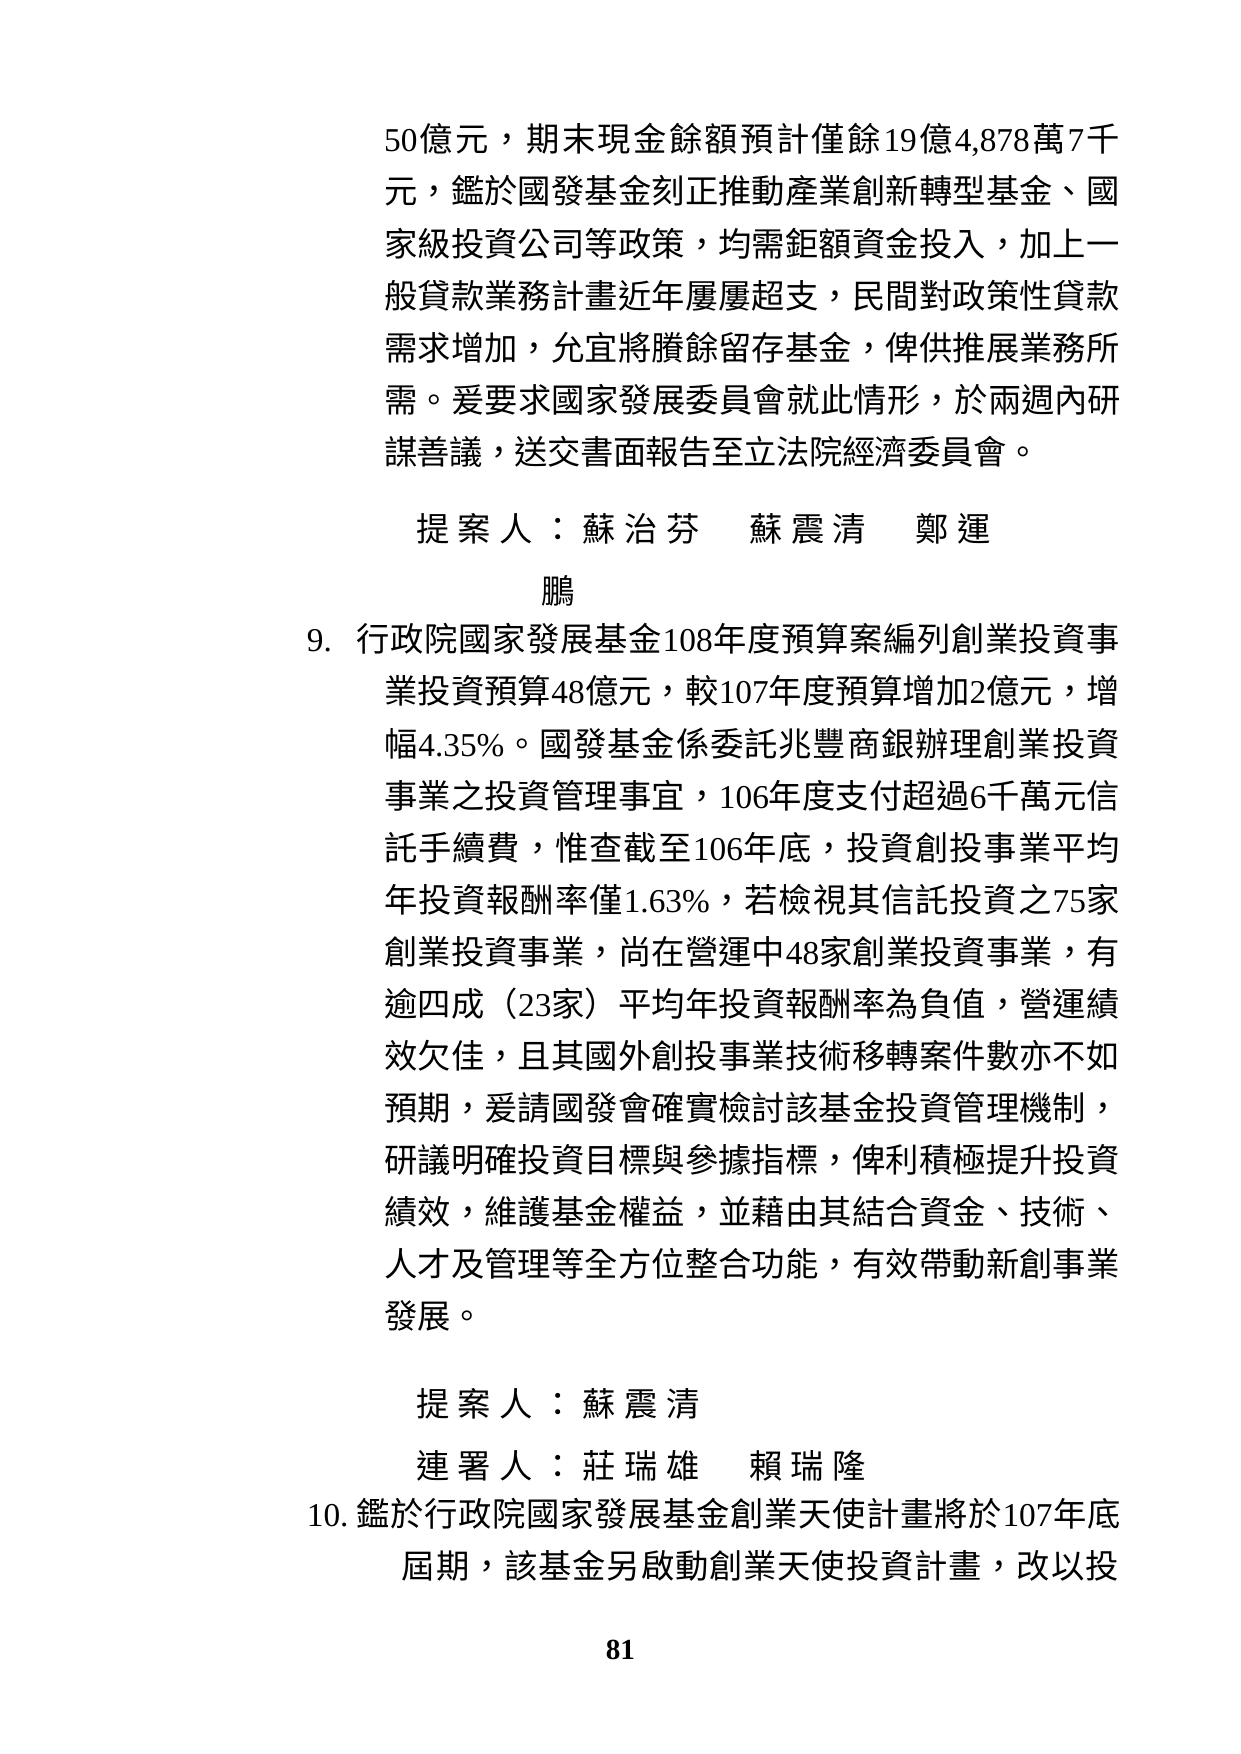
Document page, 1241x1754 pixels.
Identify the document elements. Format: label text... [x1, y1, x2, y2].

list 鑑於行政院國家發展基金創業天使計畫將於107年底屆期，該基金另啟動創業天使投資計畫，改以投 [307, 1485, 1120, 1589]
list 50億元，期末現金餘額預計僅餘19億4,878萬7千元，鑑於國發基金刻正推動產業創新轉型基金、國家級投資公司等政策，均需鉅額資金投入，加上一般貸款業務計畫近年屢屢超支，民間對政策性貸款需求增加，允宜將賸餘留存基金，俾供推展業務所需。爰要求國家發展委員會就此情形，於兩週內研謀善議，送交書面報告至立法院經濟委員會。 [307, 110, 1120, 475]
text 連署人：莊瑞雄 賴瑞隆 [397, 1423, 1016, 1485]
text 提案人：蘇治芬 蘇震清 鄭運鵬 [397, 485, 1016, 610]
list 行政院國家發展基金108年度預算案編列創業投資事業投資預算48億元，較107年度預算增加2億元，增幅4.35%。國發基金係委託兆豐商銀辦理創業投資事業之投資管理事宜，106年度支付超過6千萬元信託手續費，惟查截至106年底，投資創投事業平均年投資報酬率僅1.63%，若檢視其信託投資之75家創業投資事業，尚在營運中48家創業投資事業，有逾四成（23家）平均年投資報酬率為負值，營運績效欠佳，且其國外創投事業技術移轉案件數亦不如預期，爰請國發會確實檢討該基金投資管理機制，研議明確投資目標與參據指標，俾利積極提升投資績效，維護基金權益，並藉由其結合資金、技術、人才及管理等全方位整合功能，有效帶動新創事業發展。 [307, 610, 1120, 1339]
text 提案人：蘇震清 [397, 1360, 1016, 1423]
